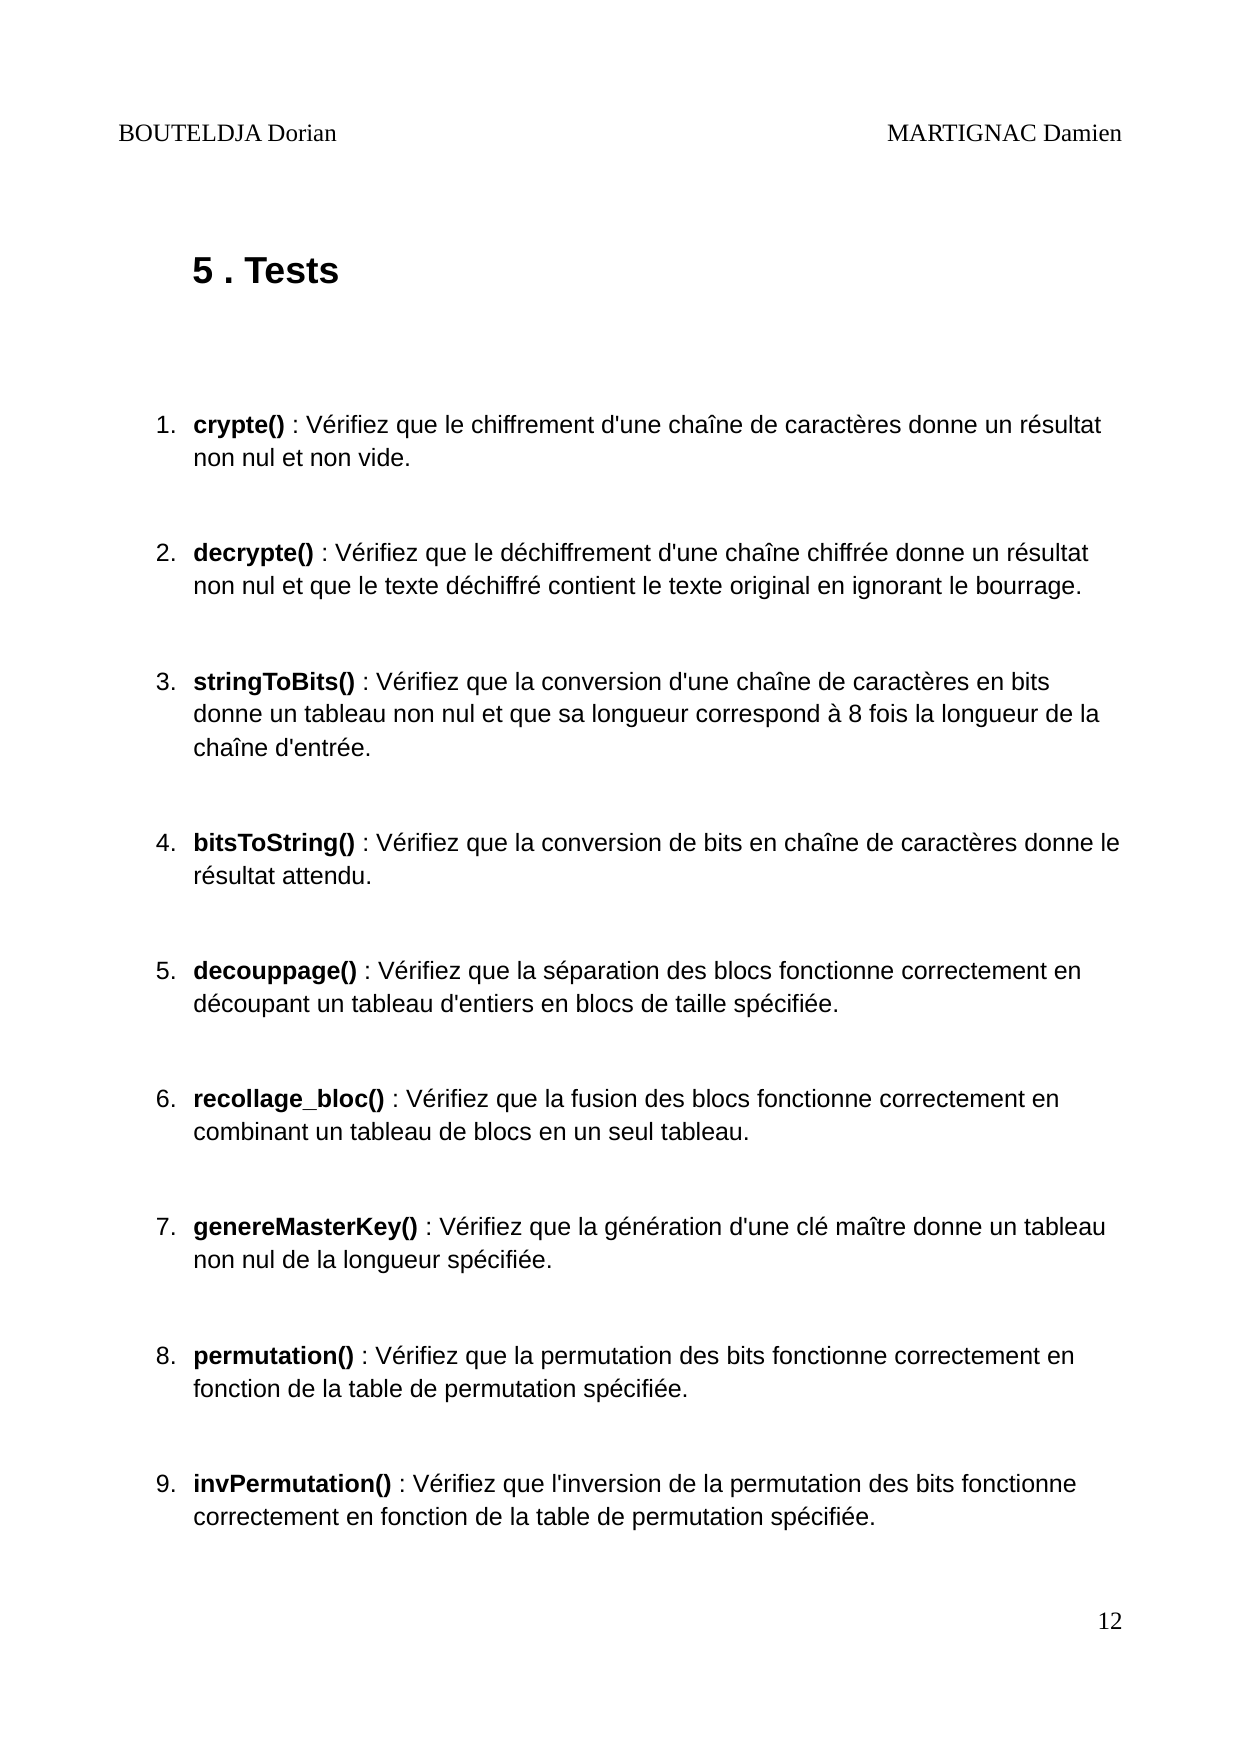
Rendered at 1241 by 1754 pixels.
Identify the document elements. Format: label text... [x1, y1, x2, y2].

list bitsToString() : Vérifiez que la conversion de bits en chaîne de caractères donne le résultat attendu. [156, 828, 1122, 889]
list crypte() : Vérifiez que le chiffrement d'une chaîne de caractères donne un résultat non nul et non vide. [156, 410, 1122, 472]
list genereMasterKey() : Vérifiez que la génération d'une clé maître donne un tableau non nul de la longueur spécifiée. [156, 1212, 1122, 1274]
list decrypte() : Vérifiez que le déchiffrement d'une chaîne chiffrée donne un résultat non nul et que le texte déchiffré contient le texte original en ignorant le bourrage. [156, 538, 1122, 600]
list permutation() : Vérifiez que la permutation des bits fonctionne correctement en fonction de la table de permutation spécifiée. [156, 1341, 1122, 1402]
list stringToBits() : Vérifiez que la conversion d'une chaîne de caractères en bits donne un tableau non nul et que sa longueur correspond à 8 fois la longueur de la chaîne d'entrée. [156, 666, 1122, 761]
list recollage_bloc() : Vérifiez que la fusion des blocs fonctionne correctement en combinant un tableau de blocs en un seul tableau. [156, 1084, 1122, 1146]
subtitle 5 . Tests [118, 248, 1122, 291]
list decouppage() : Vérifiez que la séparation des blocs fonctionne correctement en découpant un tableau d'entiers en blocs de taille spécifiée. [156, 956, 1122, 1018]
list invPermutation() : Vérifiez que l'inversion de la permutation des bits fonctionne correctement en fonction de la table de permutation spécifiée. [156, 1469, 1122, 1531]
